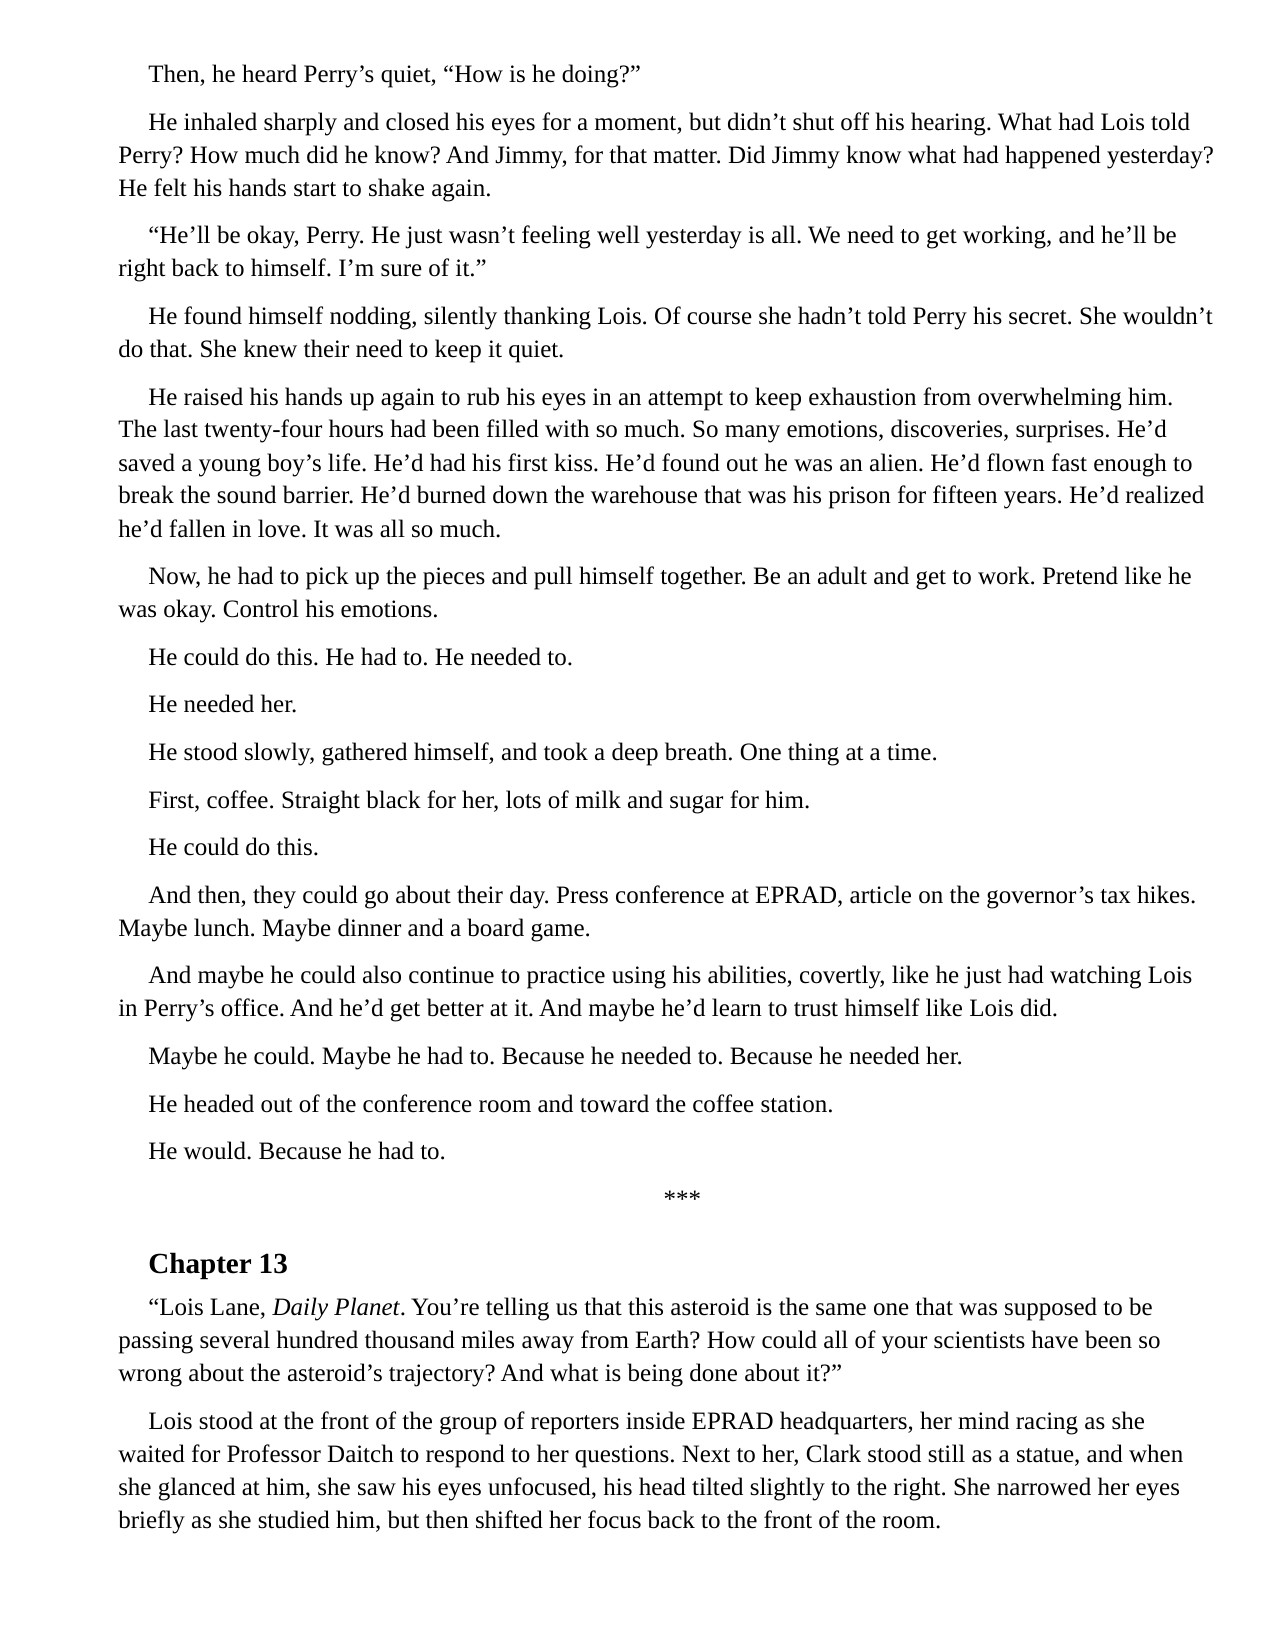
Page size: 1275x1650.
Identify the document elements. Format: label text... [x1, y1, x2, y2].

text He stood slowly, gathered himself, and took a deep breath. One thing at a time. [118, 737, 1216, 766]
text *** [118, 1184, 1216, 1213]
text “He’ll be okay, Perry. He just wasn’t feeling well yesterday is all. We need to get working, and he’ll be right back to himself. I’m sure of it.” [118, 220, 1216, 282]
text Maybe he could. Maybe he had to. Because he needed to. Because he needed her. [118, 1041, 1216, 1070]
text He could do this. [118, 832, 1216, 861]
text And then, they could go about their day. Press conference at EPRAD, article on the governor’s tax hikes. Maybe lunch. Maybe dinner and a board game. [118, 880, 1216, 942]
subtitle Chapter 13 [118, 1246, 1216, 1280]
text He needed her. [118, 689, 1216, 718]
text He found himself nodding, silently thanking Lois. Of course she hadn’t told Perry his secret. She wouldn’t do that. She knew their need to keep it quiet. [118, 301, 1216, 363]
text Then, he heard Perry’s quiet, “How is he doing?” [118, 59, 1216, 88]
text Lois stood at the front of the group of reporters inside EPRAD headquarters, her mind racing as she waited for Professor Daitch to respond to her questions. Next to her, Clark stood still as a statue, and when she glanced at him, she saw his eyes unfocused, his head tilted slightly to the right. She narrowed her eyes briefly as she studied him, but then shifted her focus back to the front of the room. [118, 1406, 1216, 1534]
text He inhaled sharply and closed his eyes for a moment, but didn’t shut off his hearing. What had Lois told Perry? How much did he know? And Jimmy, for that matter. Did Jimmy know what had happened yesterday? He felt his hands start to shake again. [118, 107, 1216, 201]
text “Lois Lane, Daily Planet. You’re telling us that this asteroid is the same one that was supposed to be passing several hundred thousand miles away from Earth? How could all of your scientists have been so wrong about the asteroid’s trajectory? And what is being done about it?” [118, 1292, 1216, 1387]
text First, coffee. Straight black for her, lots of milk and sugar for him. [118, 785, 1216, 813]
text And maybe he could also continue to practice using his abilities, covertly, like he just had watching Lois in Perry’s office. And he’d get better at it. And maybe he’d learn to trust himself like Lois did. [118, 961, 1216, 1022]
text He could do this. He had to. He needed to. [118, 642, 1216, 671]
text He headed out of the conference room and toward the coffee station. [118, 1089, 1216, 1117]
text Now, he had to pick up the pieces and pull himself together. Be an adult and get to work. Pretend like he was okay. Control his emotions. [118, 561, 1216, 623]
text He would. Because he had to. [118, 1136, 1216, 1165]
text He raised his hands up again to rub his eyes in an attempt to keep exhaustion from overwhelming him. The last twenty-four hours had been filled with so much. So many emotions, discoveries, surprises. He’d saved a young boy’s life. He’d had his first kiss. He’d found out he was an alien. He’d flown fast enough to break the sound barrier. He’d burned down the warehouse that was his prison for fifteen years. He’d realized he’d fallen in love. It was all so much. [118, 382, 1216, 542]
